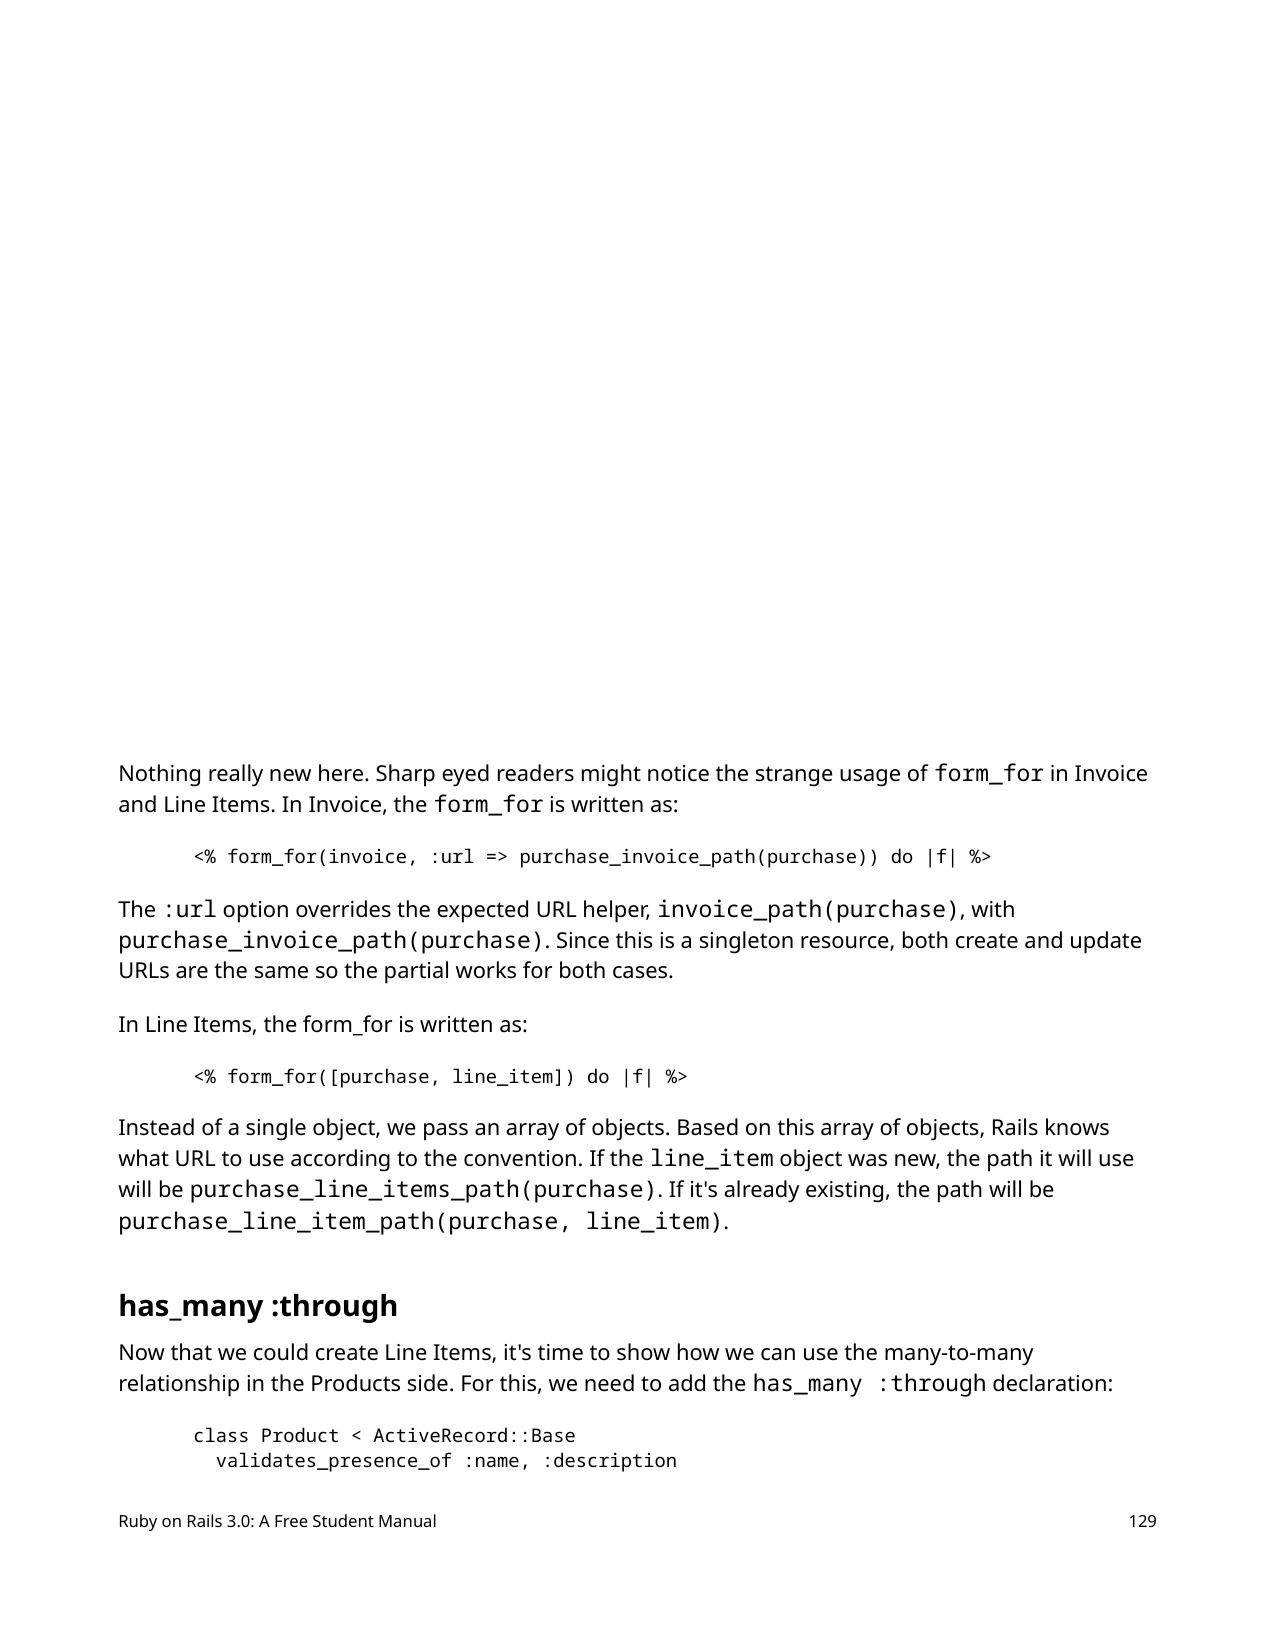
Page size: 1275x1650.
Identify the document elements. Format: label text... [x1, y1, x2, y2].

text The :url option overrides the expected URL helper, invoice_path(purchase), with purchase_invoice_path(purchase). Since this is a singleton resource, both create and update URLs are the same so the partial works for both cases. [118, 893, 1157, 985]
text Now that we could create Line Items, it's time to show how we can use the many-to-many relationship in the Products side. For this, we need to add the has_many :through declaration: [118, 1337, 1157, 1398]
text <% form_for(invoice, :url => purchase_invoice_path(purchase)) do |f| %> [193, 843, 1157, 869]
text Instead of a single object, we pass an array of objects. Based on this array of objects, Rails knows what URL to use according to the convention. If the line_item object was new, the path it will use will be purchase_line_items_path(purchase). If it's already existing, the path will be purchase_line_item_path(purchase, line_item). [118, 1112, 1157, 1236]
subtitle has_many :through [118, 1285, 1157, 1324]
text <% form_for([purchase, line_item]) do |f| %> [193, 1063, 1157, 1088]
text class Product < ActiveRecord::Base validates_presence_of :name, :description [193, 1422, 1157, 1473]
text In Line Items, the form_for is written as: [118, 1009, 1157, 1039]
text Nothing really new here. Sharp eyed readers might notice the strange usage of form_for in Invoice and Line Items. In Invoice, the form_for is written as: [118, 757, 1157, 819]
